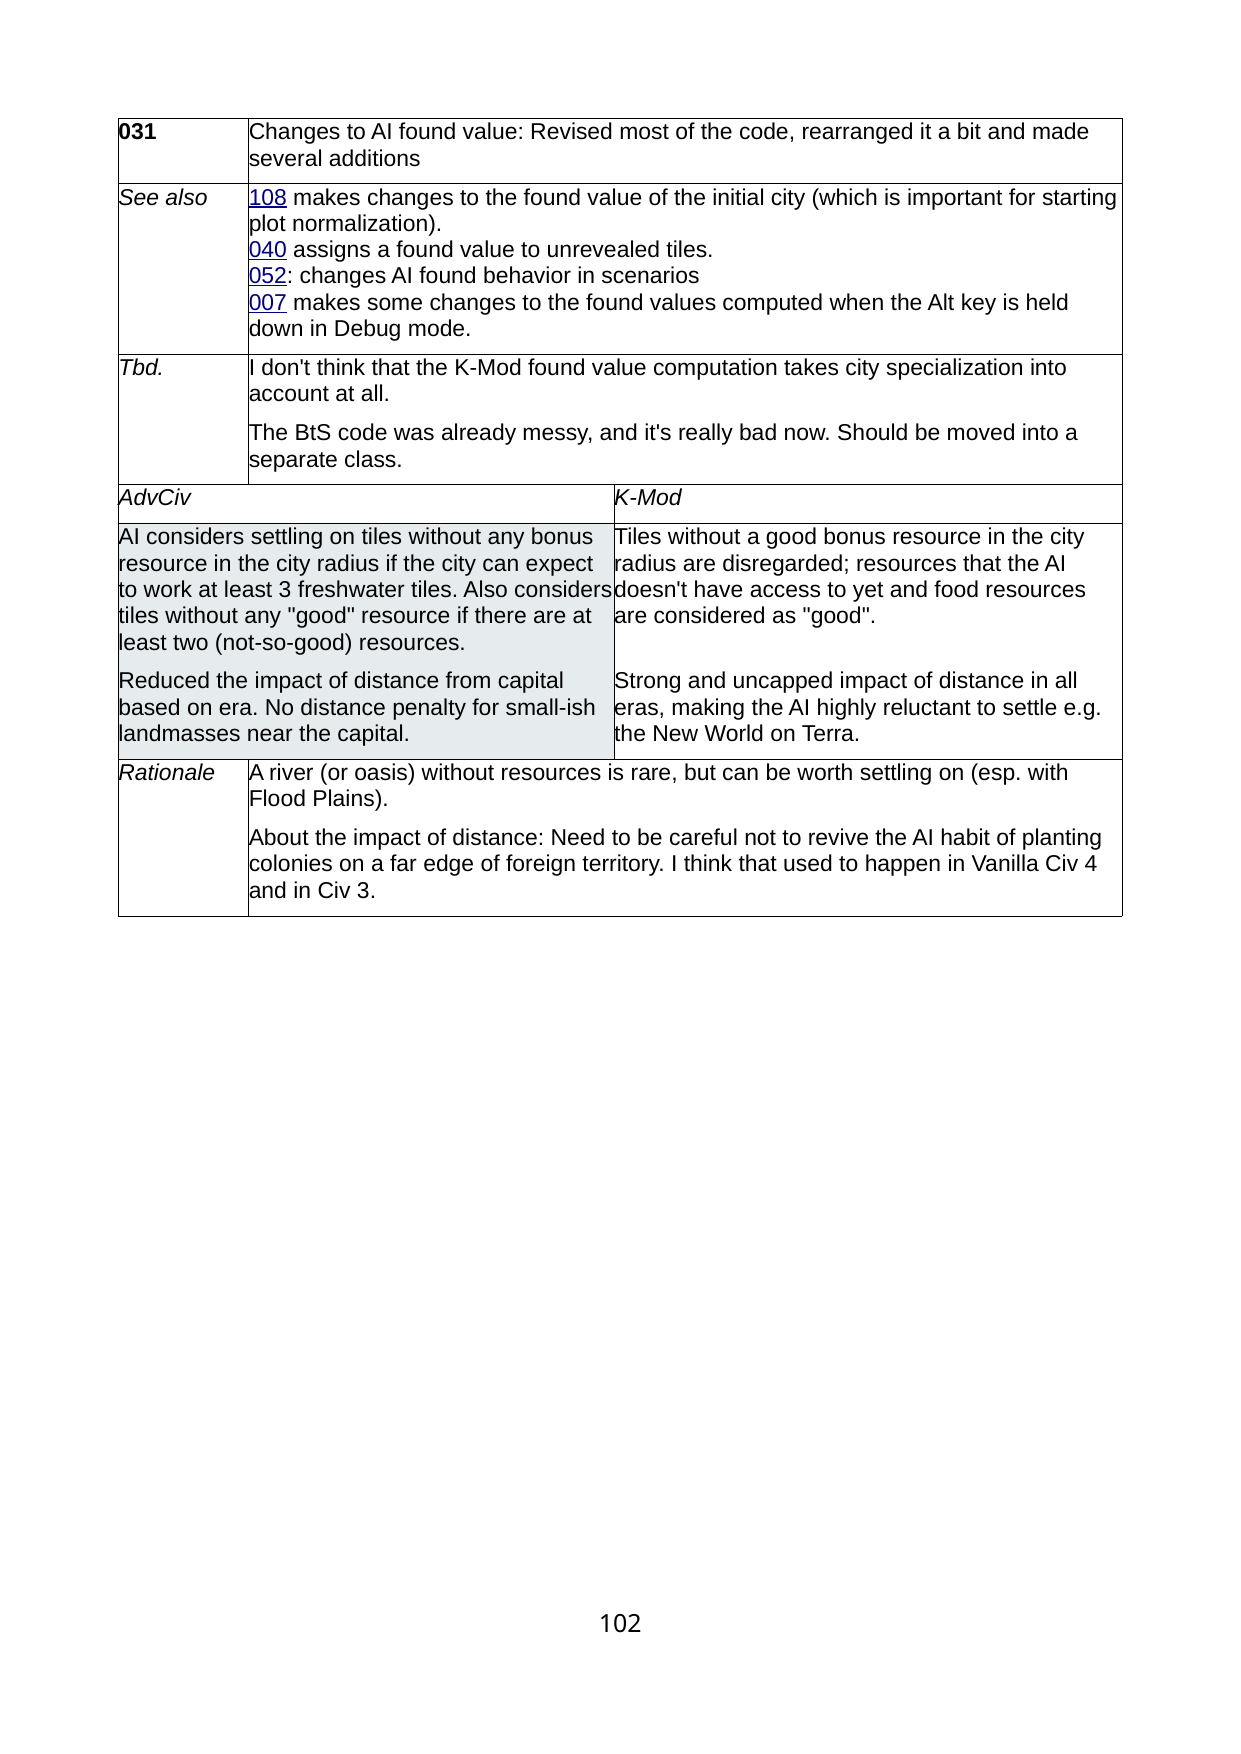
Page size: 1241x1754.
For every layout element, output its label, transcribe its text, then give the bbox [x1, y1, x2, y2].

table_cell Tbd. [119, 355, 248, 484]
table_cell 108 makes changes to the found value of the initial city (which is important for starting plot normalization). 040 assigns a found value to unrevealed tiles. 052: changes AI found behavior in scenarios 007 makes some changes to the found values computed when the Alt key is held down in Debug mode. [249, 184, 1122, 354]
table_header 031 [119, 119, 248, 183]
table_cell Tiles without a good bonus resource in the city radius are disregarded; resources that the AI doesn't have access to yet and food resources are considered as "good". Strong and uncapped impact of distance in all eras, making the AI highly reluctant to settle e.g. the New World on Terra. [615, 524, 1122, 759]
table_cell See also [119, 184, 248, 354]
table_cell I don't think that the K-Mod found value computation takes city specialization into account at all. The BtS code was already messy, and it's really bad now. Should be moved into a separate class. [249, 355, 1122, 484]
table_header Changes to AI found value: Revised most of the code, rearranged it a bit and made several additions [249, 119, 1122, 183]
table_cell Rationale [119, 760, 248, 916]
table_cell AdvCiv [119, 485, 614, 523]
table_cell A river (or oasis) without resources is rare, but can be worth settling on (esp. with Flood Plains). About the impact of distance: Need to be careful not to revive the AI habit of planting colonies on a far edge of foreign territory. I think that used to happen in Vanilla Civ 4 and in Civ 3. [249, 760, 1122, 916]
table_cell AI considers settling on tiles without any bonus resource in the city radius if the city can expect to work at least 3 freshwater tiles. Also considers tiles without any "good" resource if there are at least two (not-so-good) resources. Reduced the impact of distance from capital based on era. No distance penalty for small-ish landmasses near the capital. [119, 524, 614, 759]
table_cell K-Mod [615, 485, 1122, 523]
